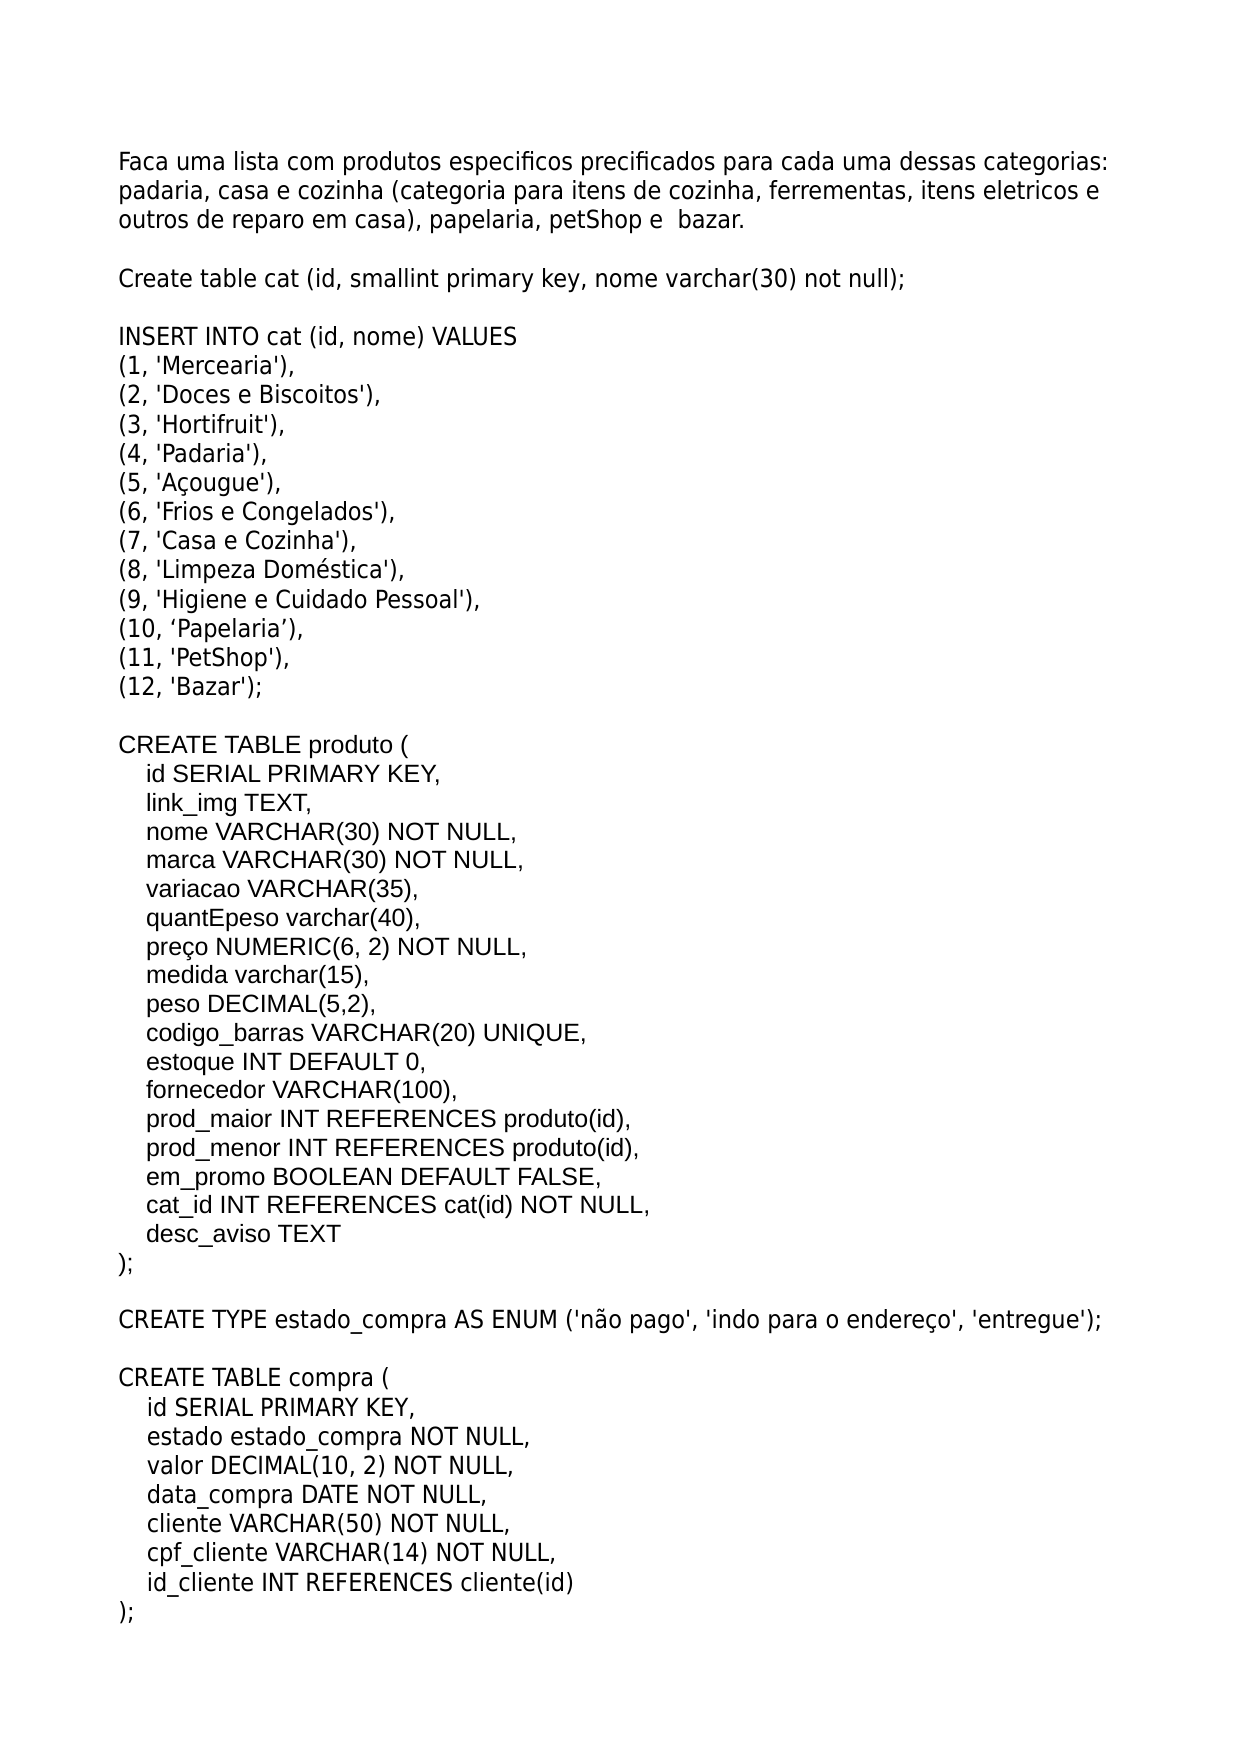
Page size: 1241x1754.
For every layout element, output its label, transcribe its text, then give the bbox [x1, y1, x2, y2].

text prod_menor INT REFERENCES produto(id), [118, 1133, 1122, 1161]
text Create table cat (id, smallint primary key, nome varchar(30) not null); [118, 264, 1122, 293]
text id SERIAL PRIMARY KEY, [118, 759, 1122, 788]
text estoque INT DEFAULT 0, [118, 1046, 1122, 1075]
text cliente VARCHAR(50) NOT NULL, [118, 1509, 1122, 1538]
text link_img TEXT, [118, 788, 1122, 816]
text cat_id INT REFERENCES cat(id) NOT NULL, [118, 1190, 1122, 1219]
text id SERIAL PRIMARY KEY, [118, 1393, 1122, 1422]
text preço NUMERIC(6, 2) NOT NULL, [118, 931, 1122, 960]
text (10, ‘Papelaria’), (11, 'PetShop'), (12, 'Bazar'); [118, 614, 1122, 701]
text desc_aviso TEXT [118, 1219, 1122, 1248]
text cpf_cliente VARCHAR(14) NOT NULL, [118, 1538, 1122, 1568]
text quantEpeso varchar(40), [118, 903, 1122, 931]
text Faca uma lista com produtos especificos precificados para cada uma dessas categorias: padaria, casa e cozinha (categoria para itens de cozinha, ferrementas, itens eletricos e outros de reparo em casa), papelaria, petShop e bazar. [118, 147, 1122, 235]
text CREATE TABLE produto ( [118, 730, 1122, 759]
text medida varchar(15), [118, 960, 1122, 989]
text data_compra DATE NOT NULL, [118, 1480, 1122, 1509]
text variacao VARCHAR(35), [118, 874, 1122, 903]
text CREATE TABLE compra ( [118, 1363, 1122, 1393]
text codigo_barras VARCHAR(20) UNIQUE, [118, 1018, 1122, 1046]
text peso DECIMAL(5,2), [118, 989, 1122, 1018]
text nome VARCHAR(30) NOT NULL, [118, 816, 1122, 845]
text fornecedor VARCHAR(100), [118, 1075, 1122, 1104]
text ); [118, 1597, 1122, 1626]
text ); [118, 1248, 1122, 1276]
text id_cliente INT REFERENCES cliente(id) [118, 1568, 1122, 1597]
text estado estado_compra NOT NULL, [118, 1422, 1122, 1451]
text INSERT INTO cat (id, nome) VALUES (1, 'Mercearia'), (2, 'Doces e Biscoitos'), (3, 'Hortifruit'), (4, 'Padaria'), (5, 'Açougue'), (6, 'Frios e Congelados'), (7, 'Casa e Cozinha'), (8, 'Limpeza Doméstica'), (9, 'Higiene e Cuidado Pessoal'), [118, 322, 1122, 614]
text valor DECIMAL(10, 2) NOT NULL, [118, 1451, 1122, 1480]
text prod_maior INT REFERENCES produto(id), [118, 1104, 1122, 1133]
text em_promo BOOLEAN DEFAULT FALSE, [118, 1161, 1122, 1190]
text CREATE TYPE estado_compra AS ENUM ('não pago', 'indo para o endereço', 'entregue'); [118, 1305, 1122, 1334]
text marca VARCHAR(30) NOT NULL, [118, 845, 1122, 874]
